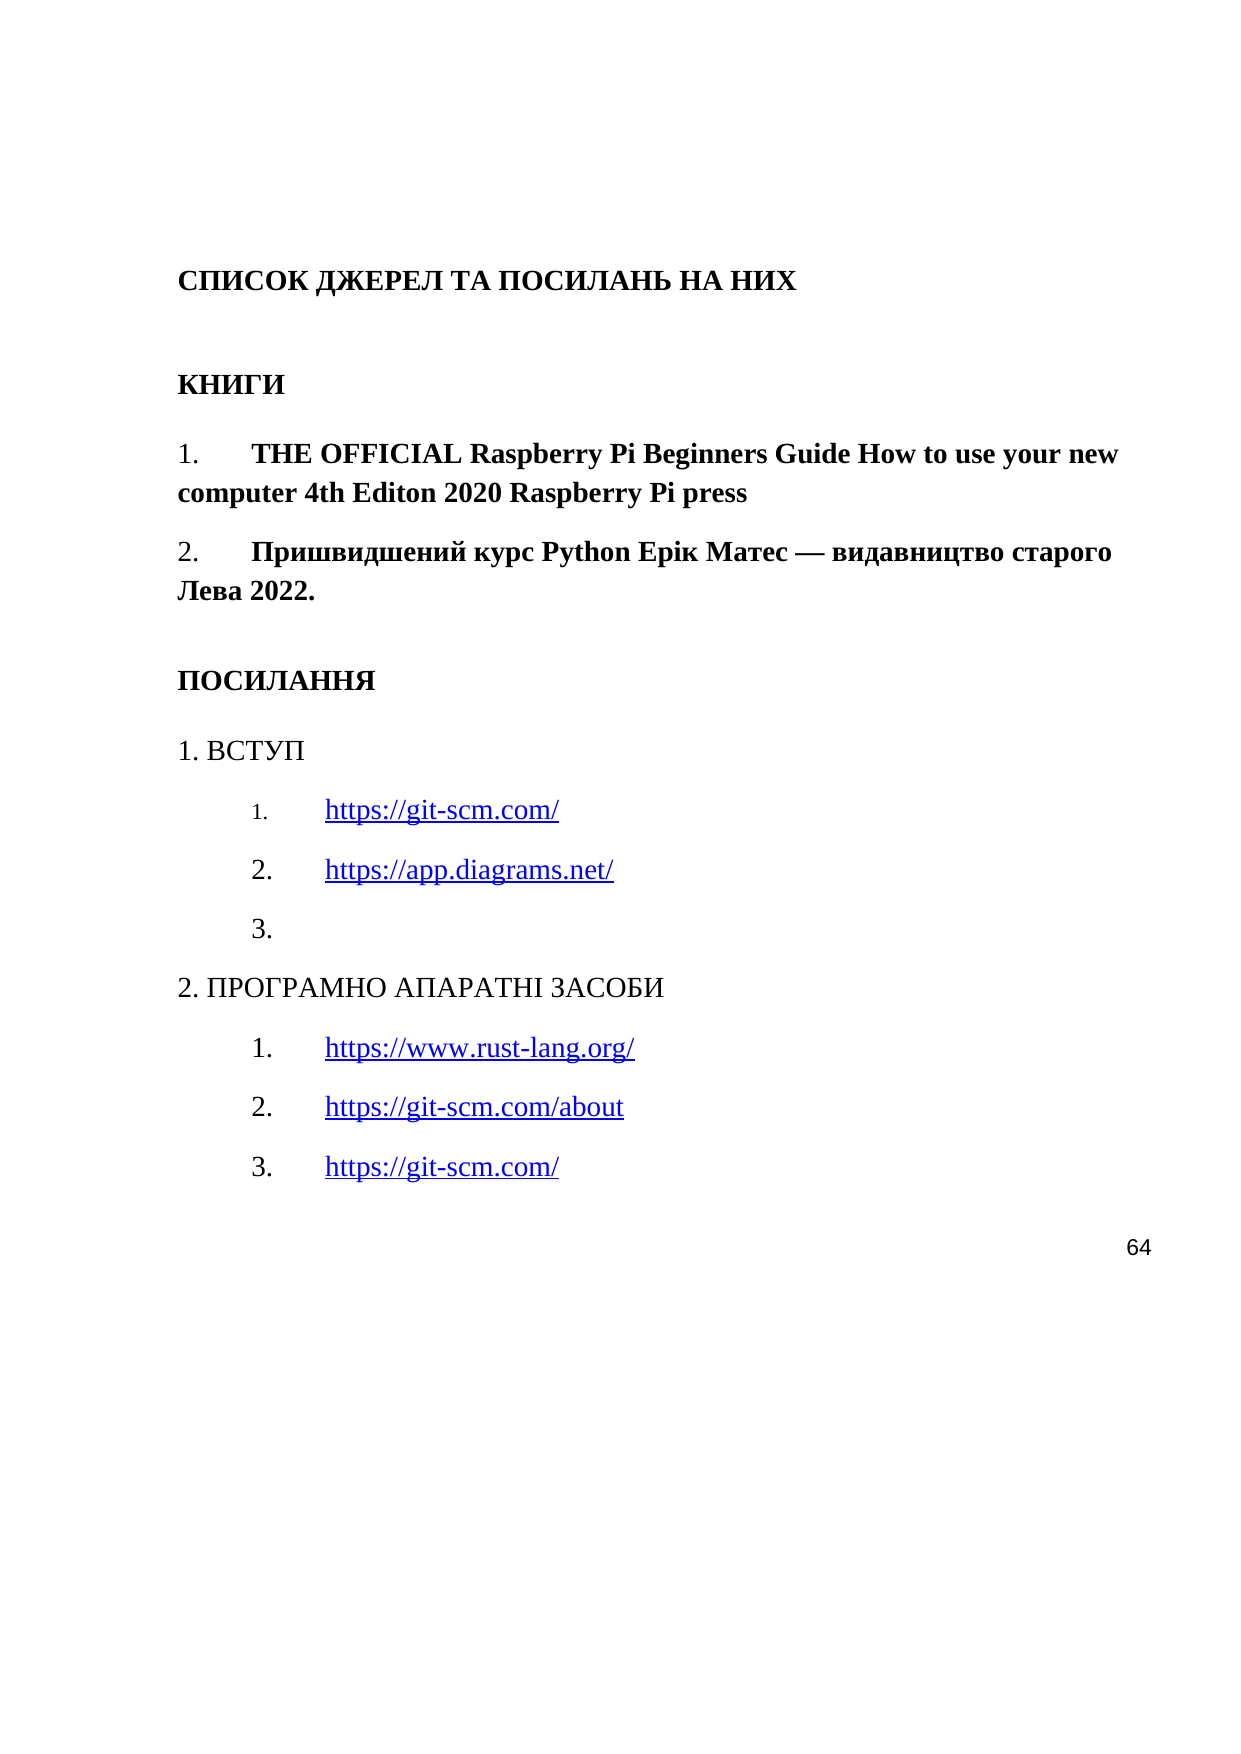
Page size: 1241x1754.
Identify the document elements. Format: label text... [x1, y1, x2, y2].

text 2. ПРОГРАМНО АПАРАТНІ ЗАСОБИ [177, 971, 1152, 1004]
list https://app.diagrams.net/ [251, 852, 1152, 885]
list Пришвидшений курс Python Ерік Матес — видавництво старого Лева 2022. [177, 534, 1152, 606]
list https://git-scm.com/ [251, 1149, 1152, 1182]
text СПИСОК ДЖЕРЕЛ ТА ПОСИЛАНЬ НА НИХ [177, 263, 1152, 297]
list https://www.rust-lang.org/ [251, 1030, 1152, 1063]
list THE OFFICIAL Raspberry Pi Beginners Guide How to use your new computer 4th Editon 2020 Raspberry Pi press [177, 436, 1152, 508]
text КНИГИ [177, 367, 1152, 400]
text 1. ВСТУП [177, 733, 1152, 767]
text ПОСИЛАННЯ [177, 663, 1152, 697]
list https://git-scm.com/about [251, 1089, 1152, 1123]
list https://git-scm.com/ [251, 792, 1152, 826]
